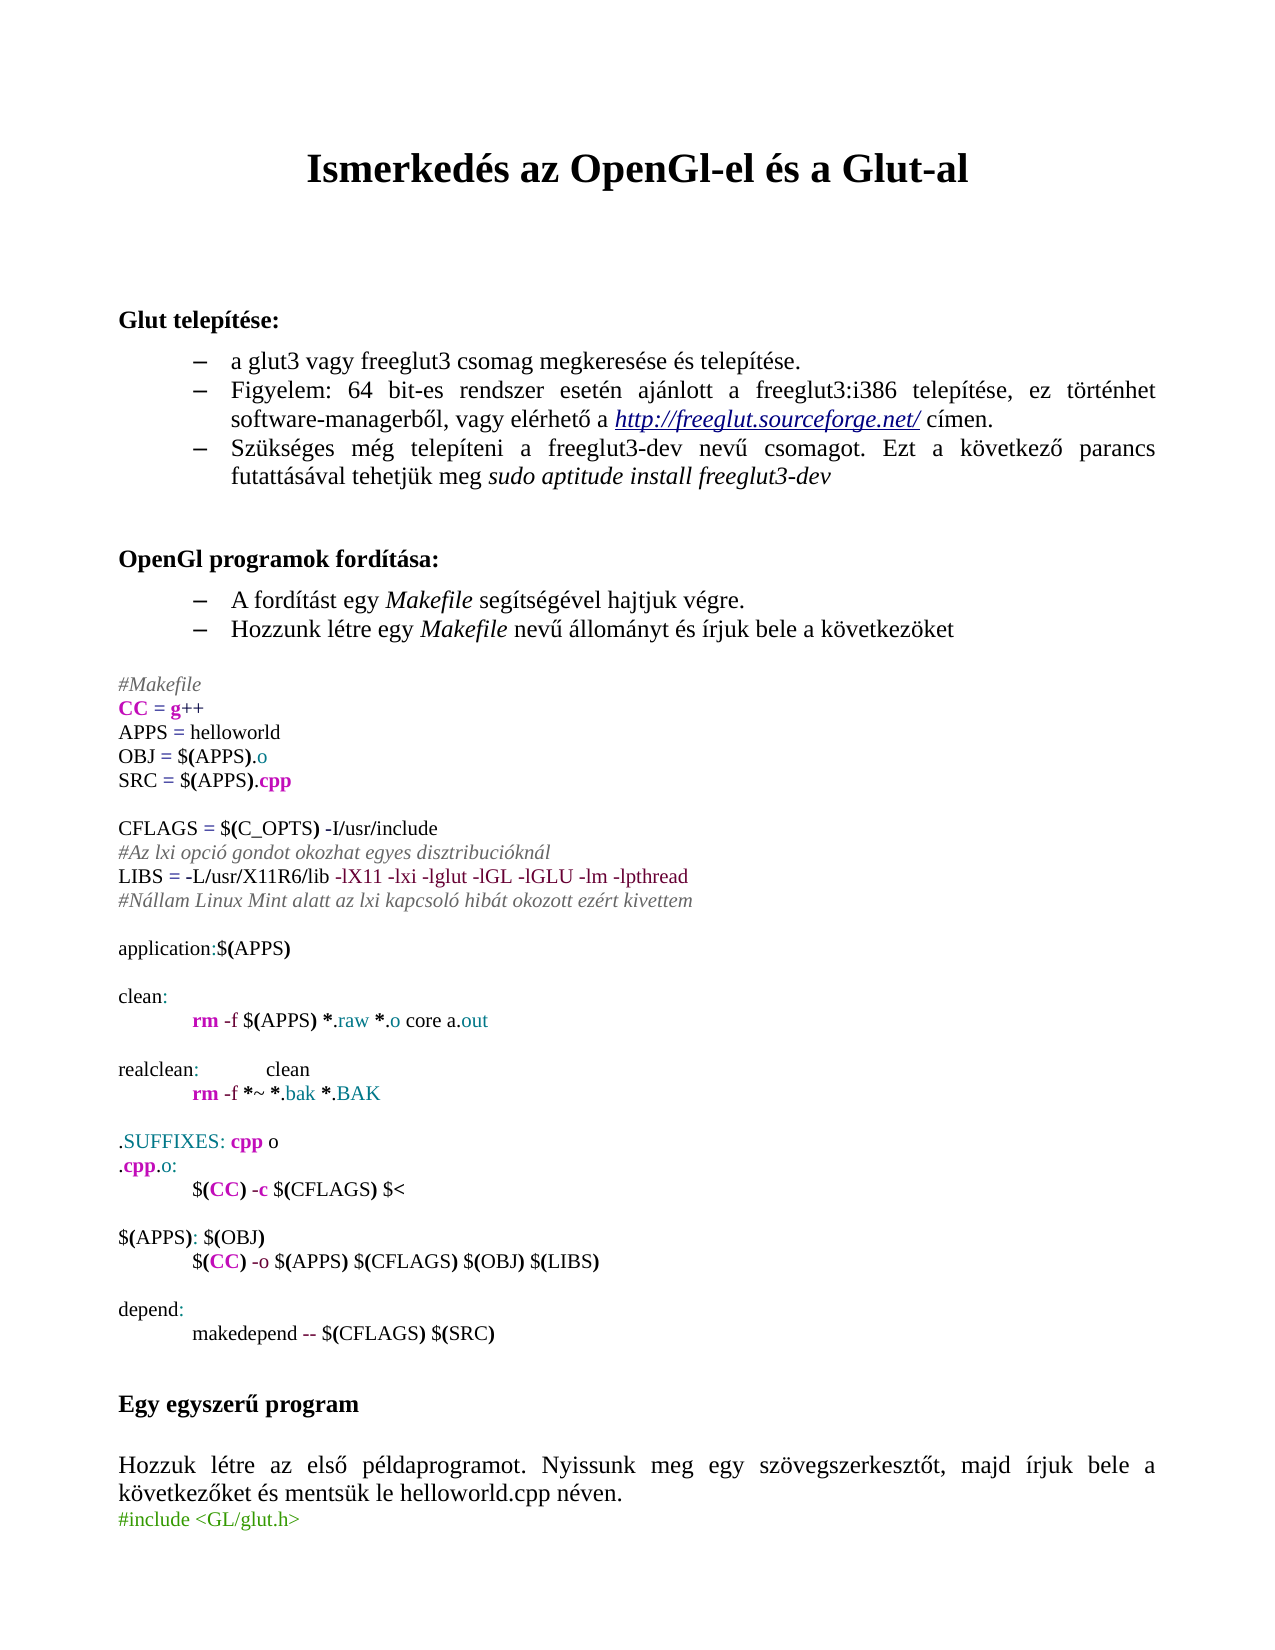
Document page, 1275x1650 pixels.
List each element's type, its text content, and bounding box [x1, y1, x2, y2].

text application:$(APPS) [118, 936, 1157, 960]
list Hozzunk létre egy Makefile nevű állományt és írjuk bele a következöket [193, 614, 1157, 643]
text rm -f *~ *.bak *.BAK [118, 1081, 1157, 1104]
text $(CC) -c $(CFLAGS) $< [118, 1177, 1157, 1201]
text .SUFFIXES: cpp o [118, 1129, 1157, 1153]
subtitle OpenGl programok fordítása: [118, 544, 1157, 573]
text SRC = $(APPS).cpp [118, 768, 1157, 792]
text .cpp.o: [118, 1153, 1157, 1177]
text $(APPS): $(OBJ) [118, 1225, 1157, 1249]
text #include <GL/glut.h> [118, 1507, 1157, 1531]
text APPS = helloworld [118, 719, 1157, 744]
text rm -f $(APPS) *.raw *.o core a.out [118, 1008, 1157, 1032]
text OBJ = $(APPS).o [118, 744, 1157, 768]
text $(CC) -o $(APPS) $(CFLAGS) $(OBJ) $(LIBS) [118, 1249, 1157, 1273]
text CC = g++ [118, 696, 1157, 719]
list Szükséges még telepíteni a freeglut3-dev nevű csomagot. Ezt a következő parancs futattásával tehetjük meg sudo aptitude install freeglut3-dev [193, 433, 1157, 490]
text #Nállam Linux Mint alatt az lxi kapcsoló hibát okozott ezért kivettem [118, 888, 1157, 912]
text #Makefile [118, 671, 1157, 696]
subtitle Egy egyszerű program [118, 1389, 1157, 1418]
list A fordítást egy Makefile segítségével hajtjuk végre. [193, 585, 1157, 614]
text makedepend -- $(CFLAGS) $(SRC) [118, 1321, 1157, 1345]
list a glut3 vagy freeglut3 csomag megkeresése és telepítése. [193, 346, 1157, 375]
list Figyelem: 64 bit-es rendszer esetén ajánlott a freeglut3:i386 telepítése, ez történhet software-managerből, vagy elérhető a http://freeglut.sourceforge.net/ címen. [193, 375, 1157, 433]
text Hozzuk létre az első példaprogramot. Nyissunk meg egy szövegszerkesztőt, majd írjuk bele a következőket és mentsük le helloworld.cpp néven. [118, 1450, 1157, 1507]
text LIBS = -L/usr/X11R6/lib -lX11 -lxi -lglut -lGL -lGLU -lm -lpthread [118, 864, 1157, 888]
subtitle Ismerkedés az OpenGl-el és a Glut-al [118, 143, 1157, 191]
text CFLAGS = $(C_OPTS) -I/usr/include [118, 816, 1157, 840]
text depend: [118, 1297, 1157, 1321]
text realclean: clean [118, 1056, 1157, 1081]
text #Az lxi opció gondot okozhat egyes disztribucióknál [118, 840, 1157, 864]
text clean: [118, 984, 1157, 1008]
subtitle Glut telepítése: [118, 305, 1157, 334]
